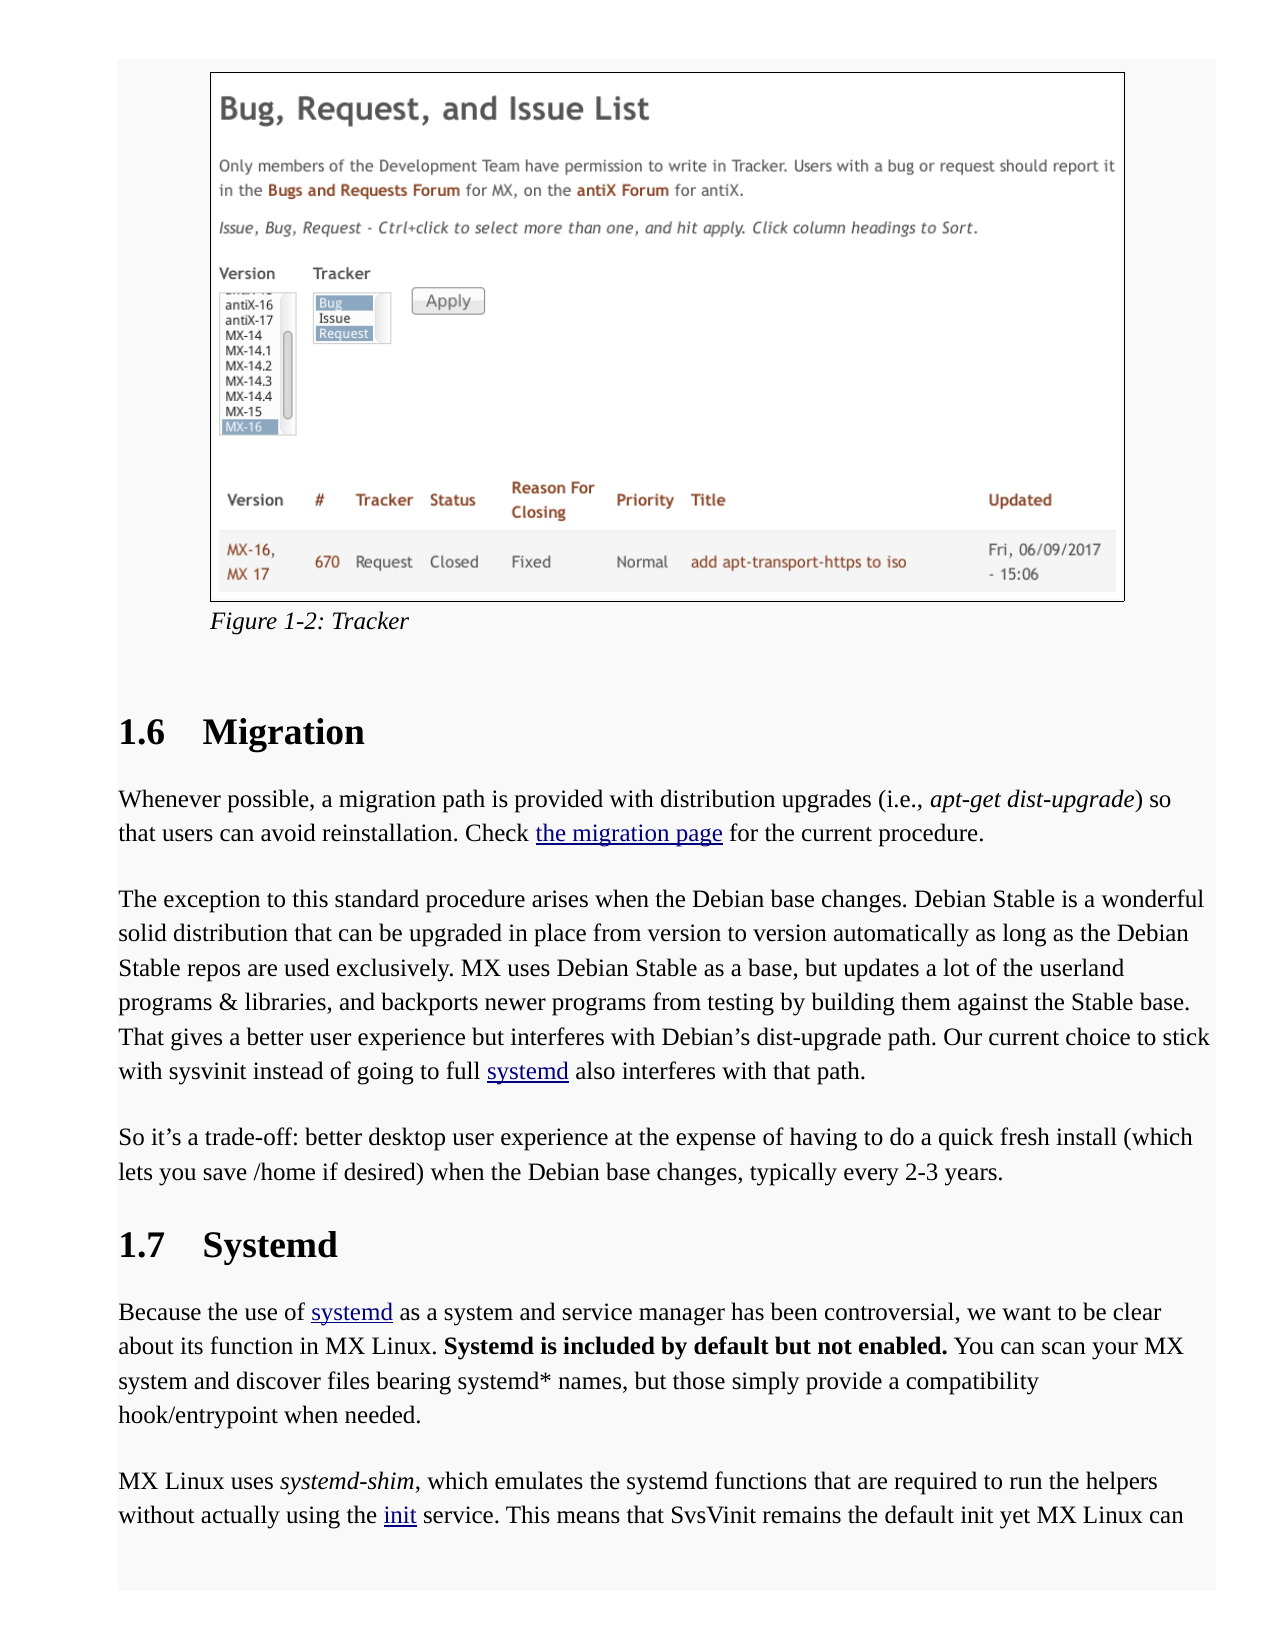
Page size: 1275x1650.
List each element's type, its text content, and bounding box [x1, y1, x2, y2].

text MX Linux uses systemd-shim, which emulates the systemd functions that are required to run the helpers without actually using the init service. This means that SvsVinit remains the default init yet MX Linux can [118, 1466, 1216, 1529]
subtitle 1.7 Systemd [118, 1222, 1201, 1266]
text Whenever possible, a migration path is provided with distribution upgrades (i.e., apt-get dist-upgrade) so that users can avoid reinstallation. Check the migration page for the current procedure. [118, 784, 1201, 847]
text So it’s a trade-off: better desktop user experience at the expense of having to do a quick fresh install (which lets you save /home if desired) when the Debian base changes, typically every 2-3 years. [118, 1122, 1216, 1185]
text The exception to this standard procedure arises when the Debian base changes. Debian Stable is a wonderful solid distribution that can be upgraded in place from version to version automatically as long as the Debian Stable repos are used exclusively. MX uses Debian Stable as a base, but updates a lot of the userland programs & libraries, and backports newer programs from testing by building them against the Stable base. That gives a better user experience but interferes with Debian’s dist-upgrade path. Our current choice to stick with sysvinit instead of going to full systemd also interferes with that path. [118, 884, 1216, 1085]
text [211, 73, 1124, 601]
picture [213, 74, 1121, 598]
text Because the use of systemd as a system and service manager has been controversial, we want to be clear about its function in MX Linux. Systemd is included by default but not enabled. You can scan your MX system and discover files bearing systemd* names, but those simply provide a compatibility hook/entrypoint when needed. [118, 1297, 1201, 1429]
text Figure 1-2: Tracker [210, 602, 1124, 635]
subtitle 1.6 Migration [118, 709, 1201, 753]
